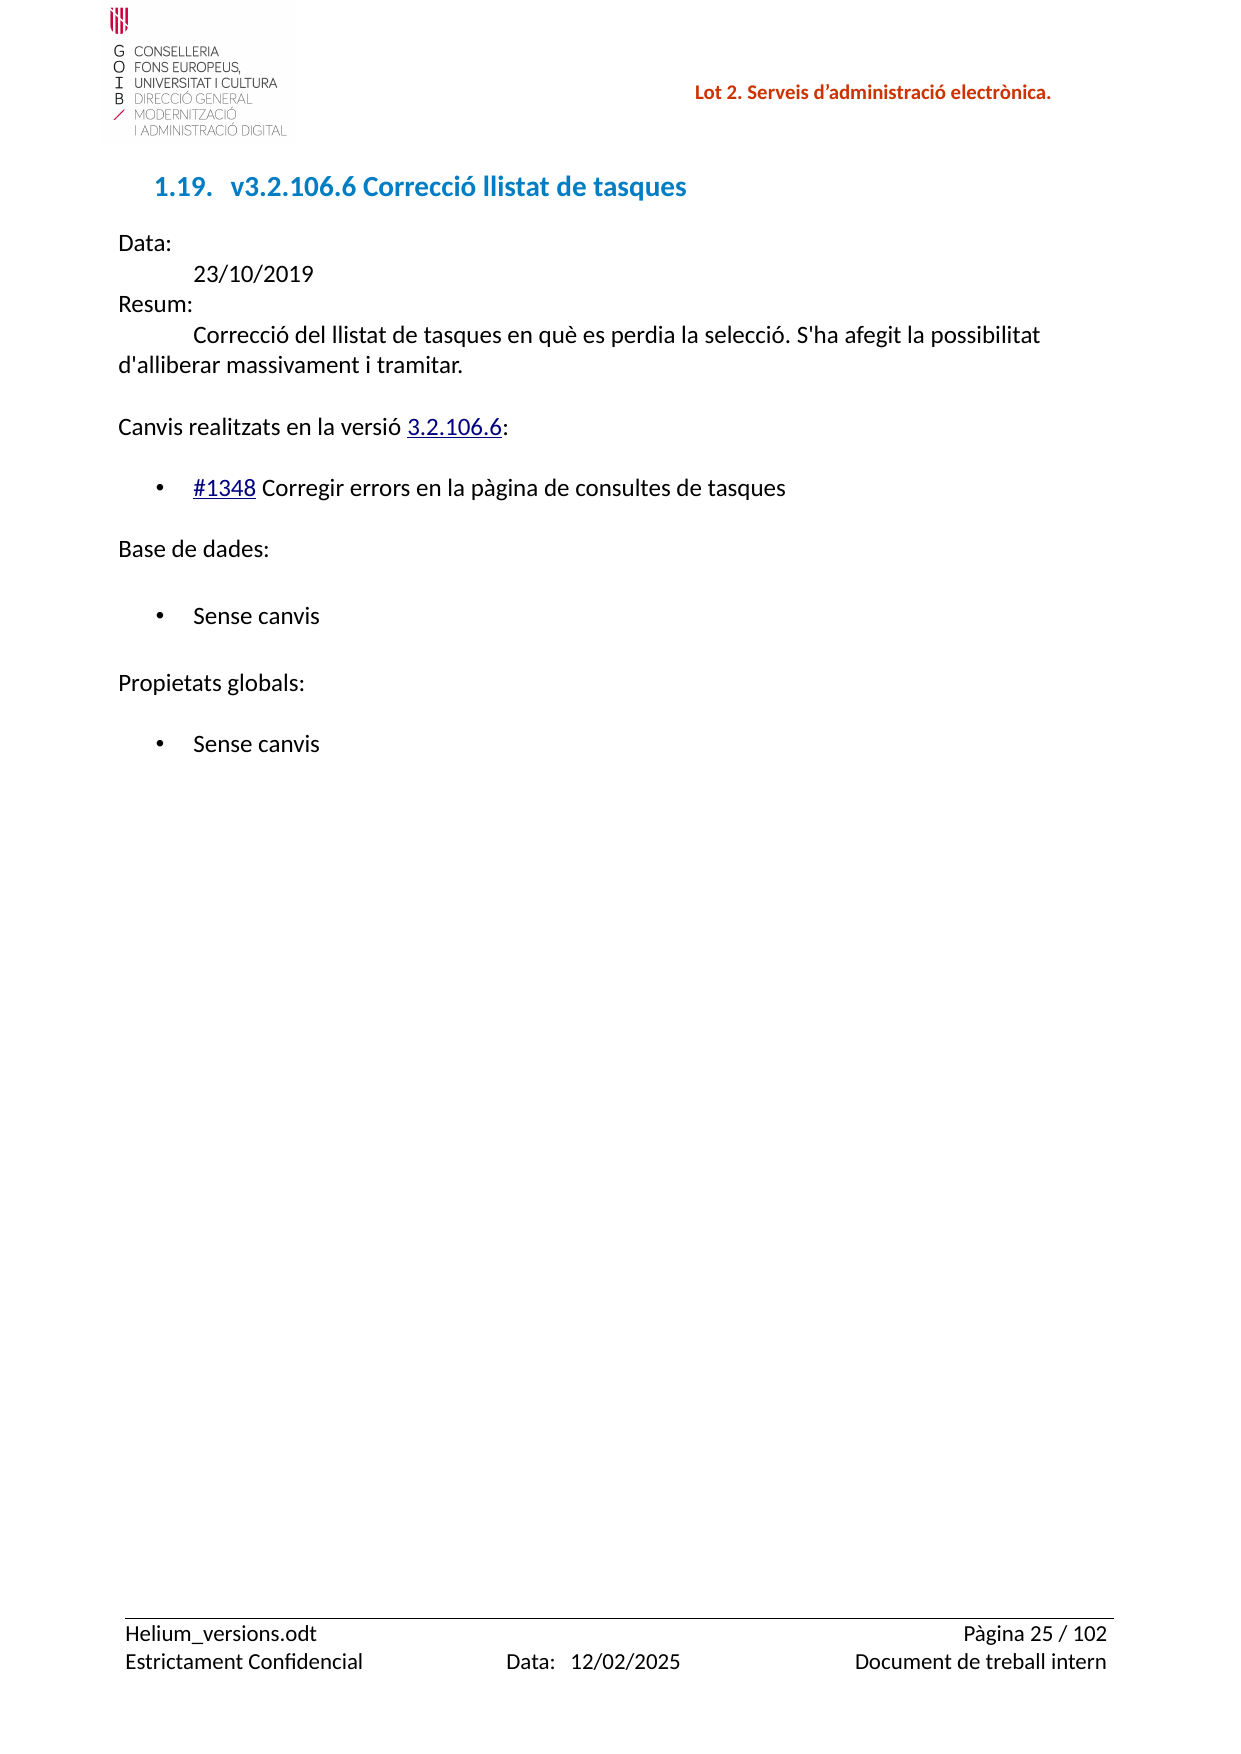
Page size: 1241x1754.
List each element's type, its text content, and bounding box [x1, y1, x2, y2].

text Canvis realitzats en la versió 3.2.106.6: [118, 411, 1122, 441]
text 23/10/2019 [118, 258, 1122, 289]
subtitle v3.2.106.6 Correcció llistat de tasques [153, 168, 1122, 204]
picture [100, 0, 297, 144]
text Data: [118, 228, 1122, 258]
list #1348 Corregir errors en la pàgina de consultes de tasques [156, 472, 1122, 502]
list Sense canvis [156, 728, 1122, 758]
text Correcció del llistat de tasques en què es perdia la selecció. S'ha afegit la possibilitat d'alliberar massivament i tramitar. [118, 319, 1122, 380]
text Resum: [118, 289, 1122, 319]
list Sense canvis [156, 600, 1122, 630]
text Propietats globals: [118, 667, 1122, 697]
text Base de dades: [118, 533, 1122, 563]
